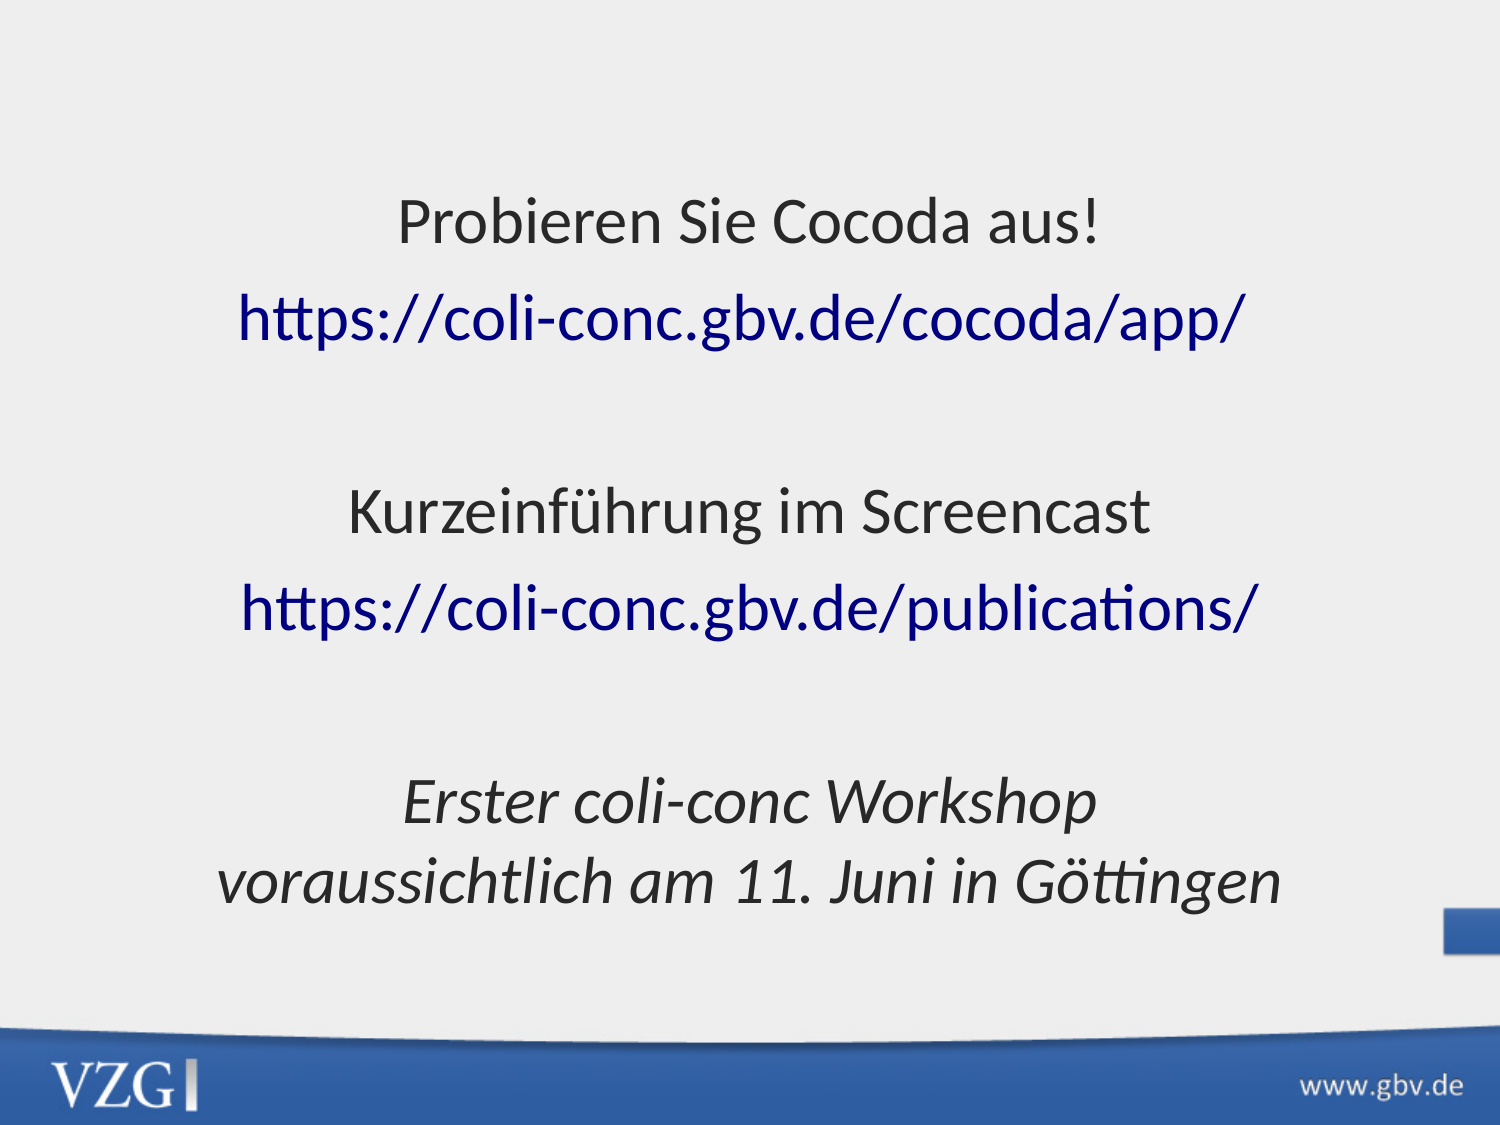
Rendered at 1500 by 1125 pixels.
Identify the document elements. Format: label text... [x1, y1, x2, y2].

subtitle Probieren Sie Cocoda aus! https://coli-conc.gbv.de/cocoda/app/ Kurzeinführung im Screencast https://coli-conc.gbv.de/publications/ Erster coli-conc Workshop voraussichtlich am 11. Juni in Göttingen [75, 177, 1426, 1014]
picture [0, 0, 1500, 1125]
